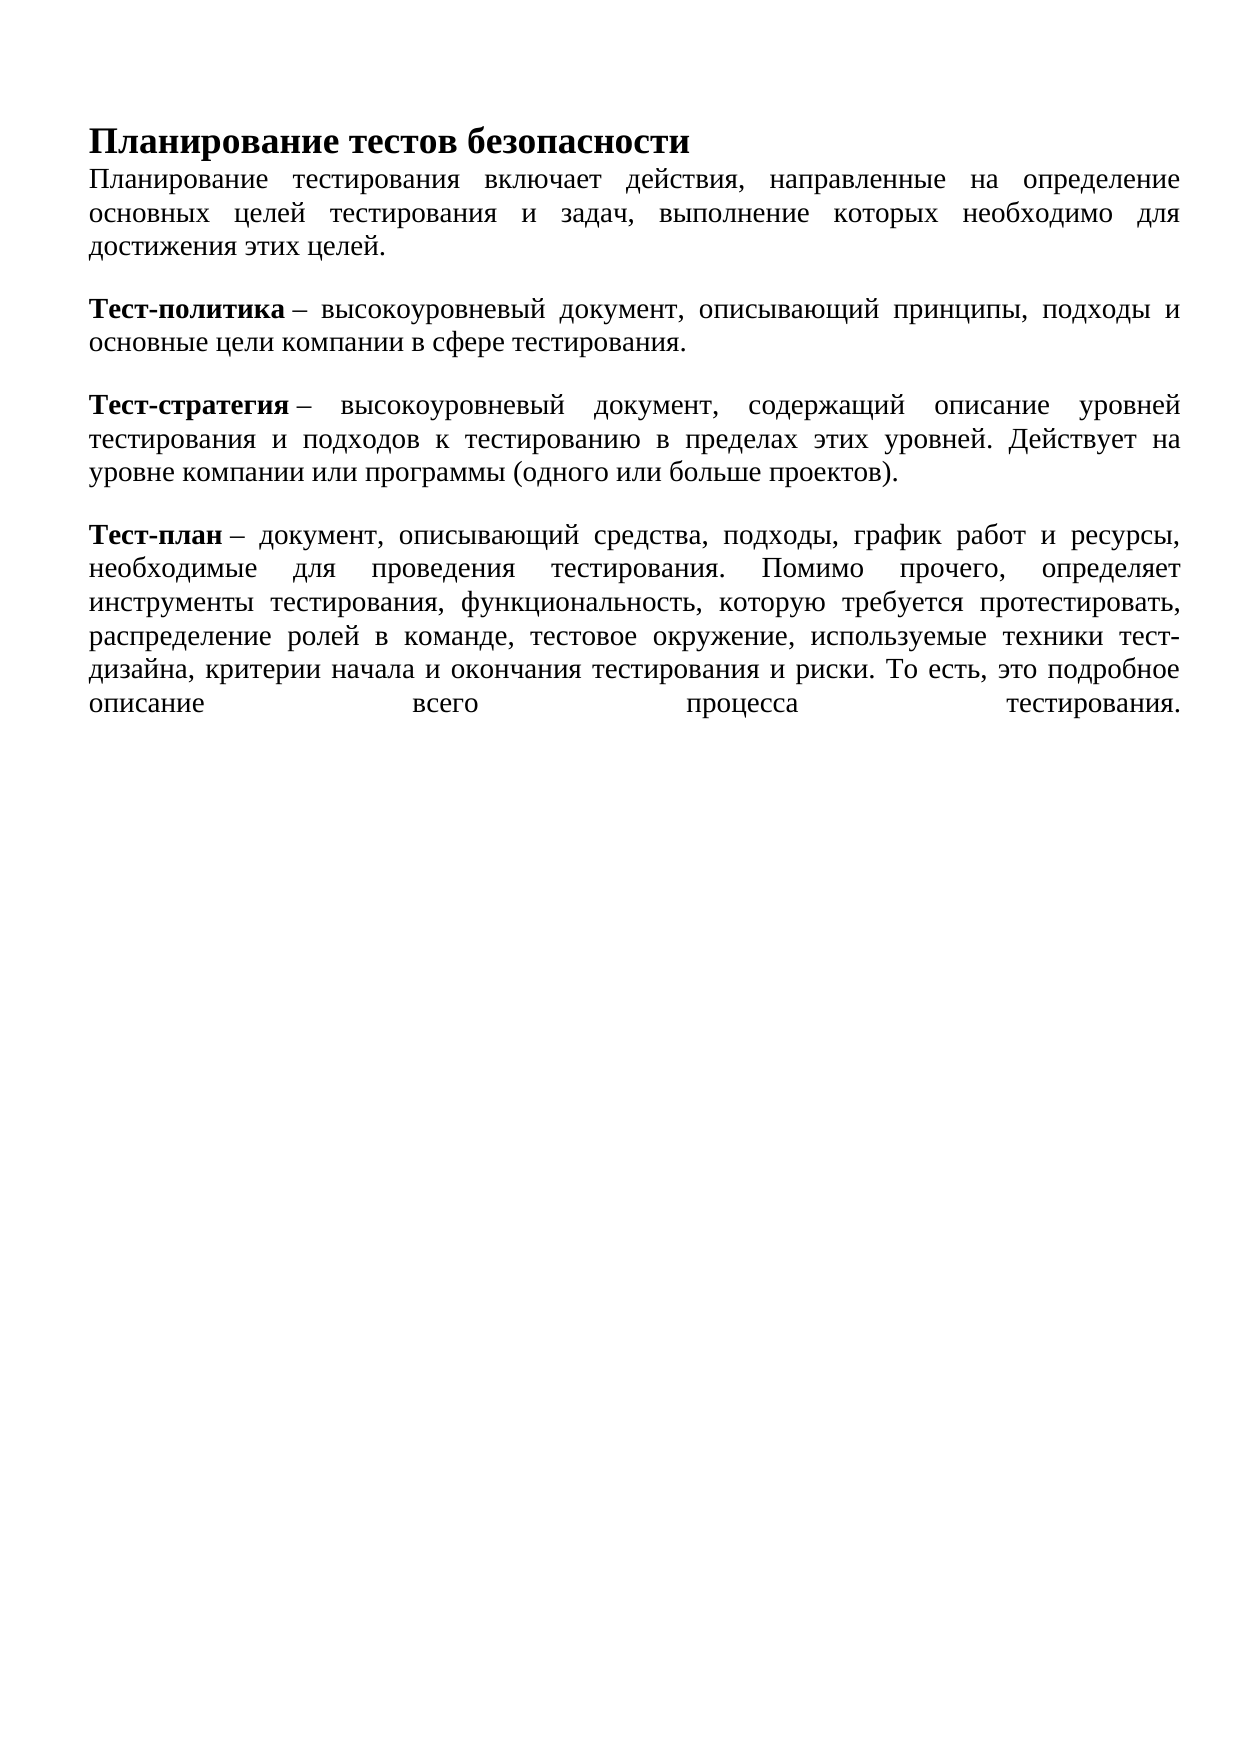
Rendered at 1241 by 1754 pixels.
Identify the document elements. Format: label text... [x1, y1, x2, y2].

text Тест-план – документ, описывающий средства, подходы, график работ и ресурсы, необходимые для проведения тестирования. Помимо прочего, определяет инструменты тестирования, функциональность, которую требуется протестировать, распределение ролей в команде, тестовое окружение, используемые техники тест-дизайна, критерии начала и окончания тестирования и риски. То есть, это подробное описание всего процесса тестирования. [89, 517, 1181, 747]
text Планирование тестирования включает действия, направленные на определение основных целей тестирования и задач, выполнение которых необходимо для достижения этих целей. [89, 161, 1181, 262]
text Тест-стратегия – высокоуровневый документ, содержащий описание уровней тестирования и подходов к тестированию в пределах этих уровней. Действует на уровне компании или программы (одного или больше проектов). [89, 387, 1181, 488]
text Планирование тестов безопасности [89, 118, 1181, 161]
text Тест-политика – высокоуровневый документ, описывающий принципы, подходы и основные цели компании в сфере тестирования. [89, 291, 1181, 358]
